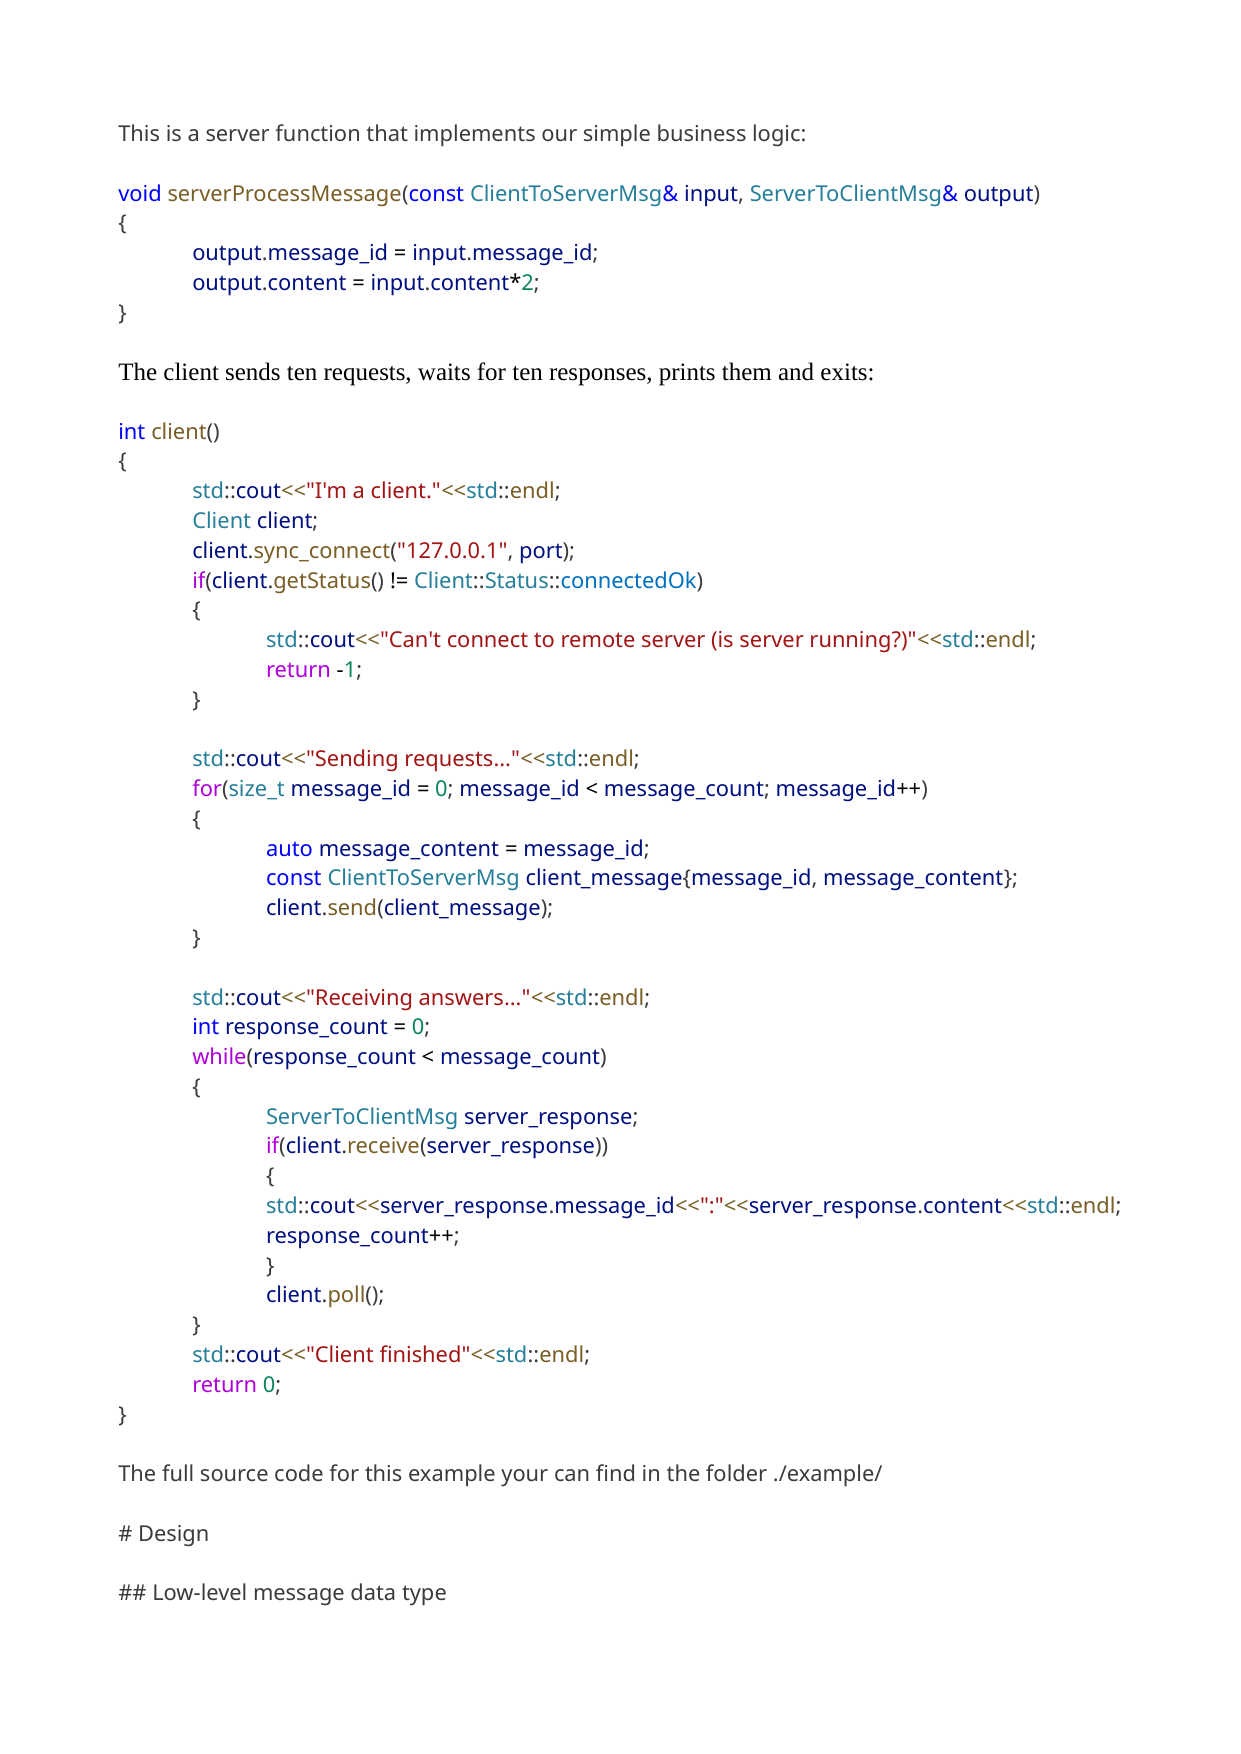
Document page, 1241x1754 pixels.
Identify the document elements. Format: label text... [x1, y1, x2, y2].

text return 0; [118, 1369, 1122, 1398]
text } [118, 1249, 1122, 1279]
text } [118, 297, 1122, 327]
text client.poll(); [118, 1279, 1122, 1309]
text } [118, 1309, 1122, 1339]
text std::cout<<"Can't connect to remote server (is server running?)"<<std::endl; [118, 624, 1122, 654]
text The client sends ten requests, waits for ten responses, prints them and exits: [118, 356, 1122, 386]
text int response_count = 0; [118, 1011, 1122, 1041]
text std::cout<<"Sending requests..."<<std::endl; [118, 743, 1122, 773]
text std::cout<<"Receiving answers..."<<std::endl; [118, 981, 1122, 1011]
text # Design [118, 1518, 1122, 1547]
text { [118, 1160, 1122, 1190]
text client.send(client_message); [118, 892, 1122, 922]
text { [118, 594, 1122, 624]
text void serverProcessMessage(const ClientToServerMsg& input, ServerToClientMsg& output) [118, 178, 1122, 207]
text ## Low-level message data type [118, 1577, 1122, 1607]
text if(client.receive(server_response)) [118, 1130, 1122, 1160]
text const ClientToServerMsg client_message{message_id, message_content}; [118, 862, 1122, 892]
text { [118, 445, 1122, 475]
text } [118, 922, 1122, 952]
text auto message_content = message_id; [118, 833, 1122, 862]
text response_count++; [118, 1220, 1122, 1249]
text int client() [118, 416, 1122, 445]
text The full source code for this example your can find in the folder ./example/ [118, 1458, 1122, 1488]
text std::cout<<"Client finished"<<std::endl; [118, 1339, 1122, 1369]
text { [118, 803, 1122, 833]
text { [118, 1071, 1122, 1101]
text output.message_id = input.message_id; [118, 237, 1122, 267]
text output.content = input.content*2; [118, 267, 1122, 297]
text while(response_count < message_count) [118, 1041, 1122, 1071]
text std::cout<<server_response.message_id<<":"<<server_response.content<<std::endl; [118, 1190, 1122, 1220]
text client.sync_connect("127.0.0.1", port); [118, 535, 1122, 564]
text { [118, 207, 1122, 237]
text } [118, 684, 1122, 713]
text ServerToClientMsg server_response; [118, 1101, 1122, 1130]
text This is a server function that implements our simple business logic: [118, 118, 1122, 148]
text Client client; [118, 505, 1122, 535]
text std::cout<<"I'm a client."<<std::endl; [118, 475, 1122, 505]
text for(size_t message_id = 0; message_id < message_count; message_id++) [118, 773, 1122, 803]
text if(client.getStatus() != Client::Status::connectedOk) [118, 564, 1122, 594]
text return -1; [118, 654, 1122, 684]
text } [118, 1398, 1122, 1428]
